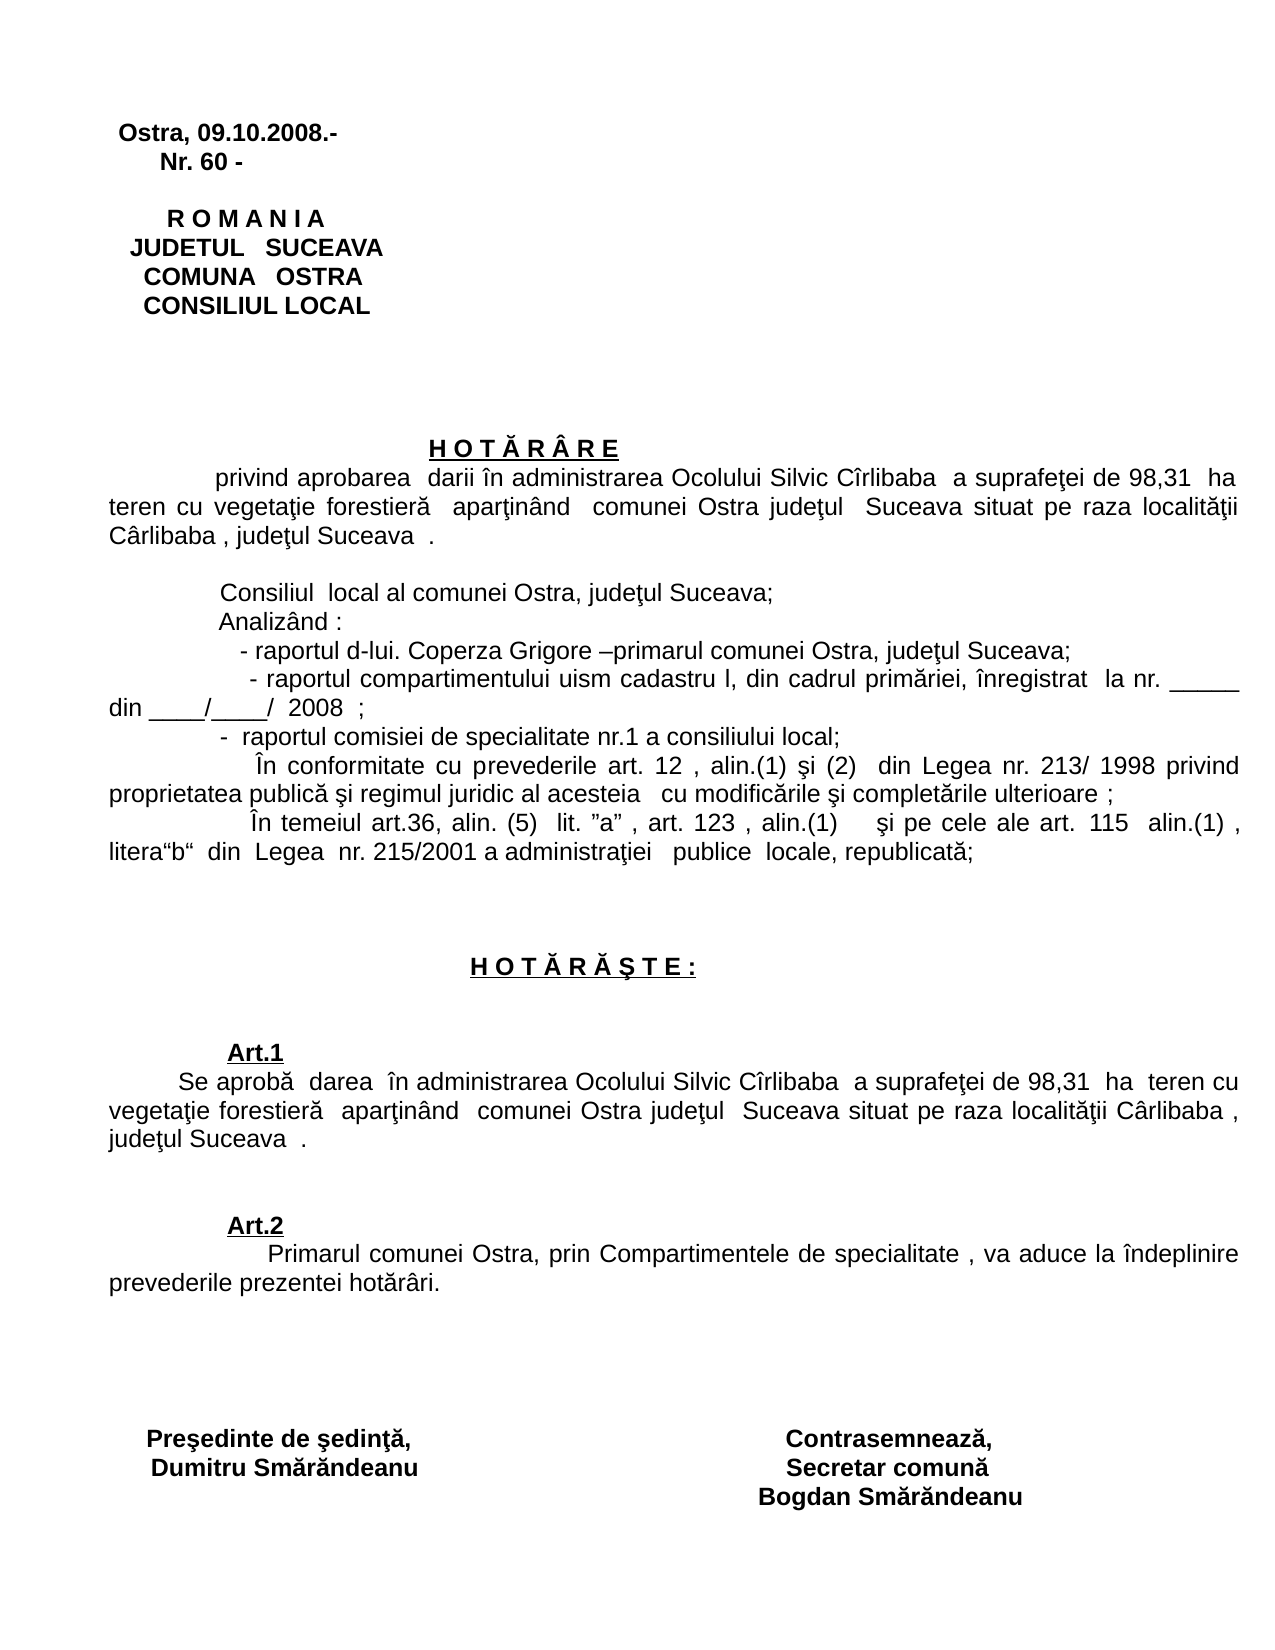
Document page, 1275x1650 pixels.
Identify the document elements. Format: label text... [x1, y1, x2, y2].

text H O T Ă R Â R E [109, 434, 1241, 463]
text CONSILIUL LOCAL [74, 291, 1241, 319]
subtitle R O M A N I A [44, 204, 1241, 233]
text privind aprobarea darii în administrarea Ocolului Silvic Cîrlibaba a suprafeţei de 98,31 ha teren cu vegetaţie forestieră aparţinând comunei Ostra judeţul Suceava situat pe raza localităţii Cârlibaba , judeţul Suceava . [50, 463, 1241, 549]
text Analizând : [109, 607, 1241, 636]
subtitle Nr. 60 - [118, 147, 1275, 176]
subtitle JUDETUL SUCEAVA [109, 233, 1241, 262]
text Ostra, 09.10.2008.- [118, 118, 1275, 147]
text - raportul comisiei de specialitate nr.1 a consiliului local; [109, 722, 1241, 751]
subtitle COMUNA OSTRA [109, 262, 1241, 291]
text Preşedinte de şedinţă, Contrasemnează, [118, 1424, 1275, 1453]
text Primarul comunei Ostra, prin Compartimentele de specialitate , va aduce la îndeplinire prevederile prezentei hotărâri. [109, 1239, 1241, 1297]
text - raportul d-lui. Coperza Grigore –primarul comunei Ostra, judeţul Suceava; [109, 636, 1241, 664]
text Dumitru Smărăndeanu Secretar comună [118, 1453, 1275, 1482]
text - raportul compartimentului uism cadastru l, din cadrul primăriei, înregistrat la nr. _____ din ____/____/ 2008 ; [109, 664, 1241, 722]
text În conformitate cu prevederile art. 12 , alin.(1) şi (2) din Legea nr. 213/ 1998 privind proprietatea publică şi regimul juridic al acesteia cu modificările şi completările ulterioare ; [109, 751, 1241, 808]
text H O T Ă R Ă Ş T E : [109, 952, 1241, 981]
text Art.2 [109, 1211, 1241, 1239]
text Se aprobă darea în administrarea Ocolului Silvic Cîrlibaba a suprafeţei de 98,31 ha teren cu vegetaţie forestieră aparţinând comunei Ostra judeţul Suceava situat pe raza localităţii Cârlibaba , judeţul Suceava . [50, 1067, 1241, 1153]
text În temeiul art.36, alin. (5) lit. ”a” , art. 123 , alin.(1) şi pe cele ale art. 115 alin.(1) , litera“b“ din Legea nr. 215/2001 a administraţiei publice locale, republicată; [109, 808, 1241, 866]
text Art.1 [109, 1038, 1241, 1067]
text Consiliul local al comunei Ostra, judeţul Suceava; [109, 578, 1241, 607]
text Bogdan Smărăndeanu [118, 1482, 1275, 1511]
